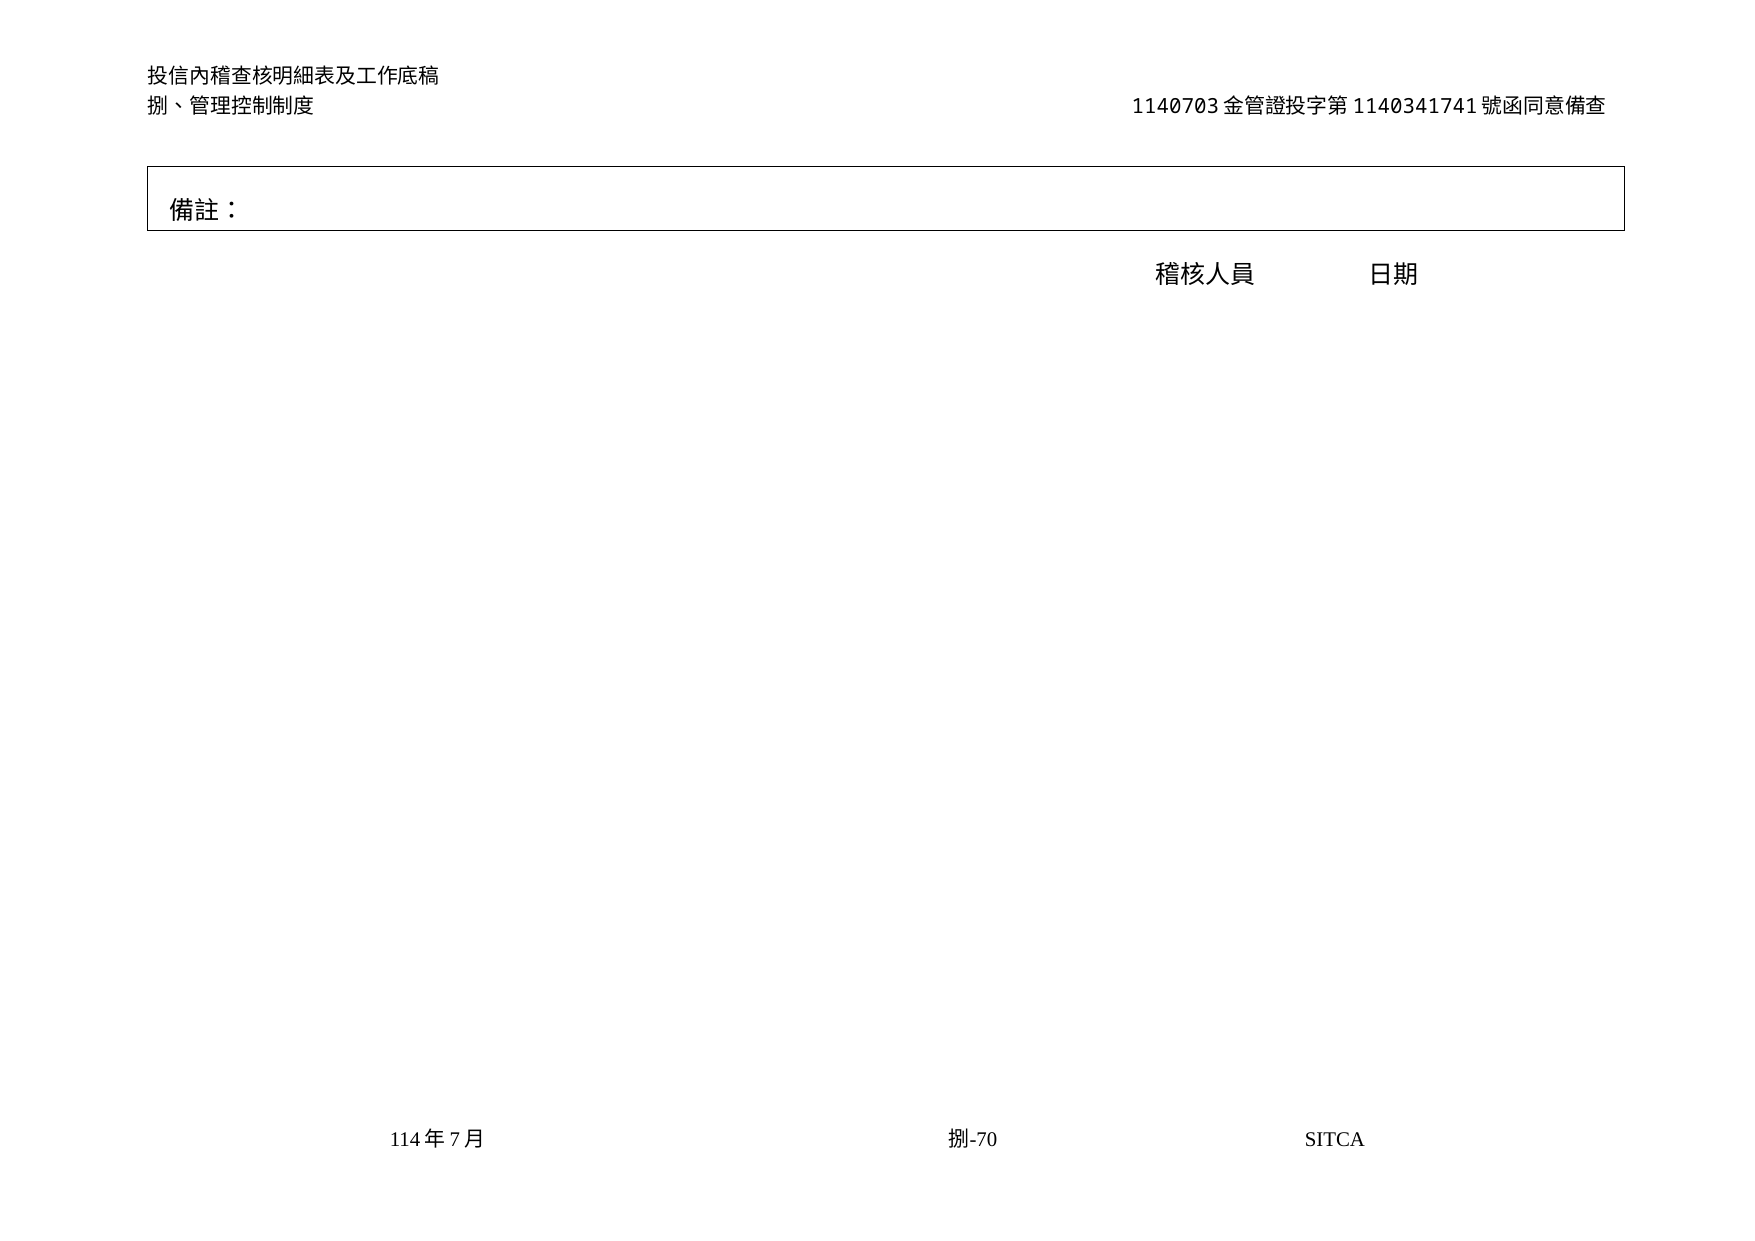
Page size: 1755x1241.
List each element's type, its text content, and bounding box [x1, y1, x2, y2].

table_cell 備註： [148, 167, 1624, 230]
text 稽核人員 日期 [148, 231, 1418, 293]
